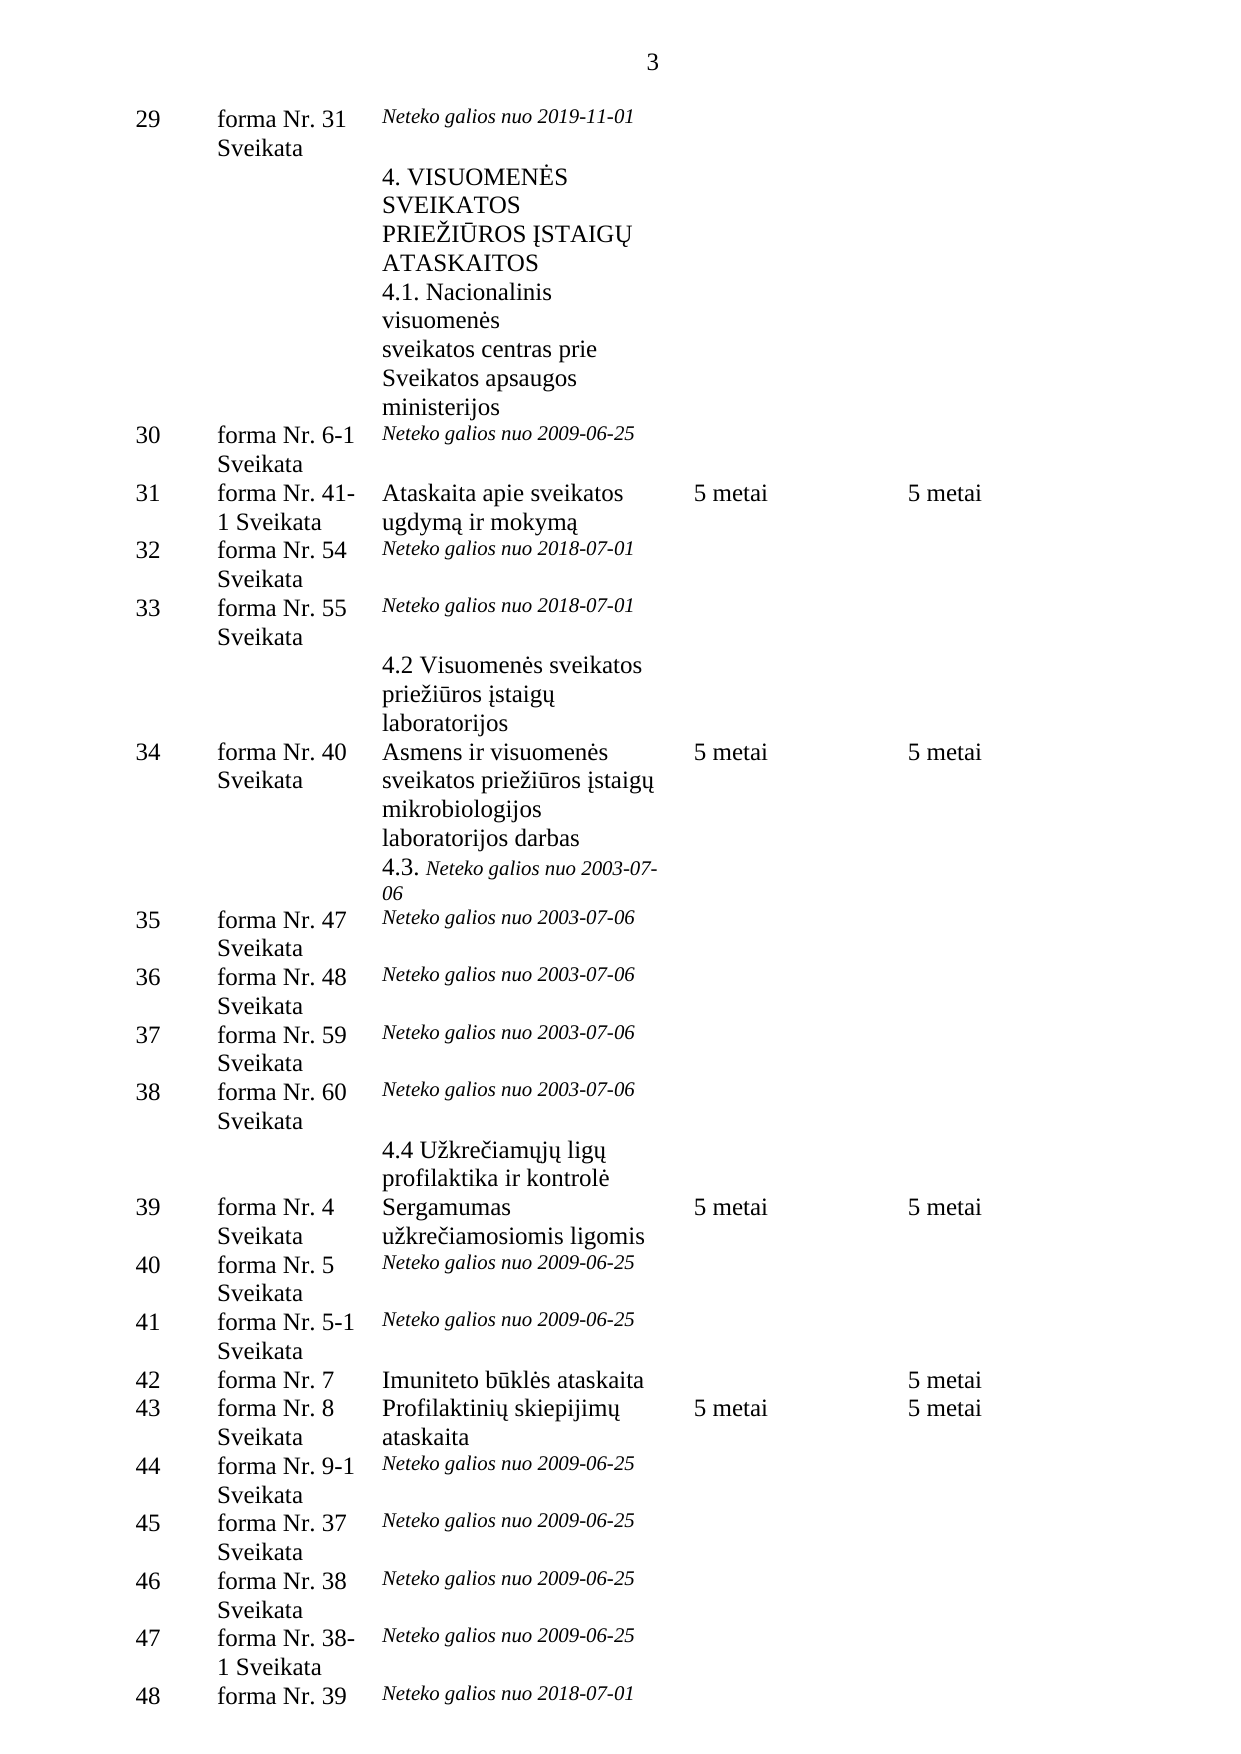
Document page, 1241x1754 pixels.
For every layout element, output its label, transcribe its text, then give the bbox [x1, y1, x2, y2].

table_cell [683, 1365, 896, 1393]
table_cell [683, 1624, 896, 1681]
table_cell 34 [124, 737, 206, 852]
table_cell 35 [124, 905, 206, 962]
table_cell 4.2 Visuomenės sveikatos priežiūros įstaigų laboratorijos [371, 651, 682, 737]
table_cell 32 [124, 536, 206, 593]
table_cell [206, 852, 371, 905]
table_cell Profilaktinių skiepijimų ataskaita [371, 1394, 682, 1451]
table_cell forma Nr. 6-1 Sveikata [206, 421, 371, 478]
table_cell [683, 1020, 896, 1077]
table_cell [124, 852, 206, 905]
table_cell forma Nr. 38 Sveikata [206, 1566, 371, 1623]
table_cell [896, 852, 1128, 905]
table_cell [683, 1307, 896, 1365]
table_cell Neteko galios nuo 2003-07-06 [371, 905, 682, 962]
table_cell [683, 852, 896, 905]
table_cell [683, 905, 896, 962]
table_cell 5 metai [896, 1192, 1128, 1250]
table_cell 37 [124, 1020, 206, 1077]
table_cell Neteko galios nuo 2018-07-01 [371, 1681, 682, 1710]
table_cell Neteko galios nuo 2009-06-25 [371, 1566, 682, 1623]
table_cell 45 [124, 1509, 206, 1566]
table_cell [683, 277, 896, 421]
table_cell 5 metai [896, 1394, 1128, 1451]
table_cell 5 metai [683, 737, 896, 852]
table_cell forma Nr. 39 [206, 1681, 371, 1710]
table_cell forma Nr. 47 Sveikata [206, 905, 371, 962]
table_cell [683, 421, 896, 478]
table_cell [683, 1451, 896, 1508]
table_cell 47 [124, 1624, 206, 1681]
table_cell [683, 1135, 896, 1192]
table_cell [896, 104, 1128, 162]
table_cell forma Nr. 55 Sveikata [206, 593, 371, 651]
table_cell [896, 1566, 1128, 1623]
table_cell forma Nr. 60 Sveikata [206, 1077, 371, 1135]
table_cell forma Nr. 7 [206, 1365, 371, 1393]
table_cell 4.4 Užkrečiamųjų ligų profilaktika ir kontrolė [371, 1135, 682, 1192]
table_cell 5 metai [683, 1394, 896, 1451]
table_cell forma Nr. 4 Sveikata [206, 1192, 371, 1250]
table_cell [206, 651, 371, 737]
table_cell Sergamumas užkrečiamosiomis ligomis [371, 1192, 682, 1250]
table_cell 29 [124, 104, 206, 162]
table_cell 4.3. Neteko galios nuo 2003-07-06 [371, 852, 682, 905]
table_cell 38 [124, 1077, 206, 1135]
table_cell [896, 962, 1128, 1020]
table_cell [896, 905, 1128, 962]
table_cell [896, 1307, 1128, 1365]
table_cell forma Nr. 54 Sveikata [206, 536, 371, 593]
table_cell [896, 1077, 1128, 1135]
table_cell [896, 593, 1128, 651]
table_cell 36 [124, 962, 206, 1020]
table_cell [683, 1077, 896, 1135]
table_cell [683, 962, 896, 1020]
table_cell 43 [124, 1394, 206, 1451]
table_cell [896, 162, 1128, 277]
table_cell 39 [124, 1192, 206, 1250]
table_cell [206, 277, 371, 421]
table_cell 33 [124, 593, 206, 651]
table_cell 44 [124, 1451, 206, 1508]
table_cell 41 [124, 1307, 206, 1365]
table_cell 5 metai [896, 1365, 1128, 1393]
table_cell 40 [124, 1250, 206, 1307]
table_cell Asmens ir visuomenės sveikatos priežiūros įstaigų mikrobiologijos laboratorijos darbas [371, 737, 682, 852]
table_cell forma Nr. 37 Sveikata [206, 1509, 371, 1566]
table_cell [683, 1509, 896, 1566]
table_cell 31 [124, 478, 206, 536]
table_cell [896, 1451, 1128, 1508]
table_cell [896, 1135, 1128, 1192]
table_cell [896, 277, 1128, 421]
table_cell forma Nr. 8 Sveikata [206, 1394, 371, 1451]
table_cell [683, 1566, 896, 1623]
table_cell forma Nr. 5 Sveikata [206, 1250, 371, 1307]
table_cell [124, 162, 206, 277]
table_cell Ataskaita apie sveikatos ugdymą ir mokymą [371, 478, 682, 536]
table_cell [896, 536, 1128, 593]
table_cell [124, 277, 206, 421]
table_cell Neteko galios nuo 2009-06-25 [371, 1624, 682, 1681]
table_cell [896, 1020, 1128, 1077]
table_cell 42 [124, 1365, 206, 1393]
table_cell [683, 536, 896, 593]
table_cell forma Nr. 38-1 Sveikata [206, 1624, 371, 1681]
table_cell [896, 651, 1128, 737]
table_cell Imuniteto būklės ataskaita [371, 1365, 682, 1393]
table_cell 48 [124, 1681, 206, 1710]
table_cell 4.1. Nacionalinis visuomenės sveikatos centras prie Sveikatos apsaugos ministerijos [371, 277, 682, 421]
table_cell [124, 1135, 206, 1192]
table_cell Neteko galios nuo 2018-07-01 [371, 536, 682, 593]
table_cell [683, 651, 896, 737]
table_cell [206, 1135, 371, 1192]
table_cell [896, 1624, 1128, 1681]
table_cell 5 metai [683, 1192, 896, 1250]
table_cell forma Nr. 40 Sveikata [206, 737, 371, 852]
table_cell Neteko galios nuo 2009-06-25 [371, 1307, 682, 1365]
table_cell Neteko galios nuo 2009-06-25 [371, 1250, 682, 1307]
table_cell Neteko galios nuo 2009-06-25 [371, 1509, 682, 1566]
table_cell forma Nr. 9-1 Sveikata [206, 1451, 371, 1508]
table_cell [124, 651, 206, 737]
table_cell [896, 1681, 1128, 1710]
table_cell 30 [124, 421, 206, 478]
table_cell [683, 1250, 896, 1307]
table_cell [683, 1681, 896, 1710]
table_cell Neteko galios nuo 2003-07-06 [371, 1020, 682, 1077]
table_cell forma Nr. 59 Sveikata [206, 1020, 371, 1077]
table_cell [683, 593, 896, 651]
table_cell forma Nr. 5-1 Sveikata [206, 1307, 371, 1365]
table_cell [896, 421, 1128, 478]
table_cell [896, 1509, 1128, 1566]
table_cell 46 [124, 1566, 206, 1623]
table_cell 5 metai [683, 478, 896, 536]
table_cell [896, 1250, 1128, 1307]
table_cell [683, 104, 896, 162]
table_cell Neteko galios nuo 2003-07-06 [371, 1077, 682, 1135]
table_cell Neteko galios nuo 2018-07-01 [371, 593, 682, 651]
table_cell Neteko galios nuo 2009-06-25 [371, 1451, 682, 1508]
table_cell Neteko galios nuo 2009-06-25 [371, 421, 682, 478]
table_cell 4. VISUOMENĖS SVEIKATOS PRIEŽIŪROS ĮSTAIGŲ ATASKAITOS [371, 162, 682, 277]
table_cell forma Nr. 48 Sveikata [206, 962, 371, 1020]
table_cell Neteko galios nuo 2019-11-01 [371, 104, 682, 162]
table_cell Neteko galios nuo 2003-07-06 [371, 962, 682, 1020]
table_cell [206, 162, 371, 277]
table_cell forma Nr. 41-1 Sveikata [206, 478, 371, 536]
table_cell 5 metai [896, 478, 1128, 536]
table_cell forma Nr. 31 Sveikata [206, 104, 371, 162]
table_cell [683, 162, 896, 277]
table_cell 5 metai [896, 737, 1128, 852]
